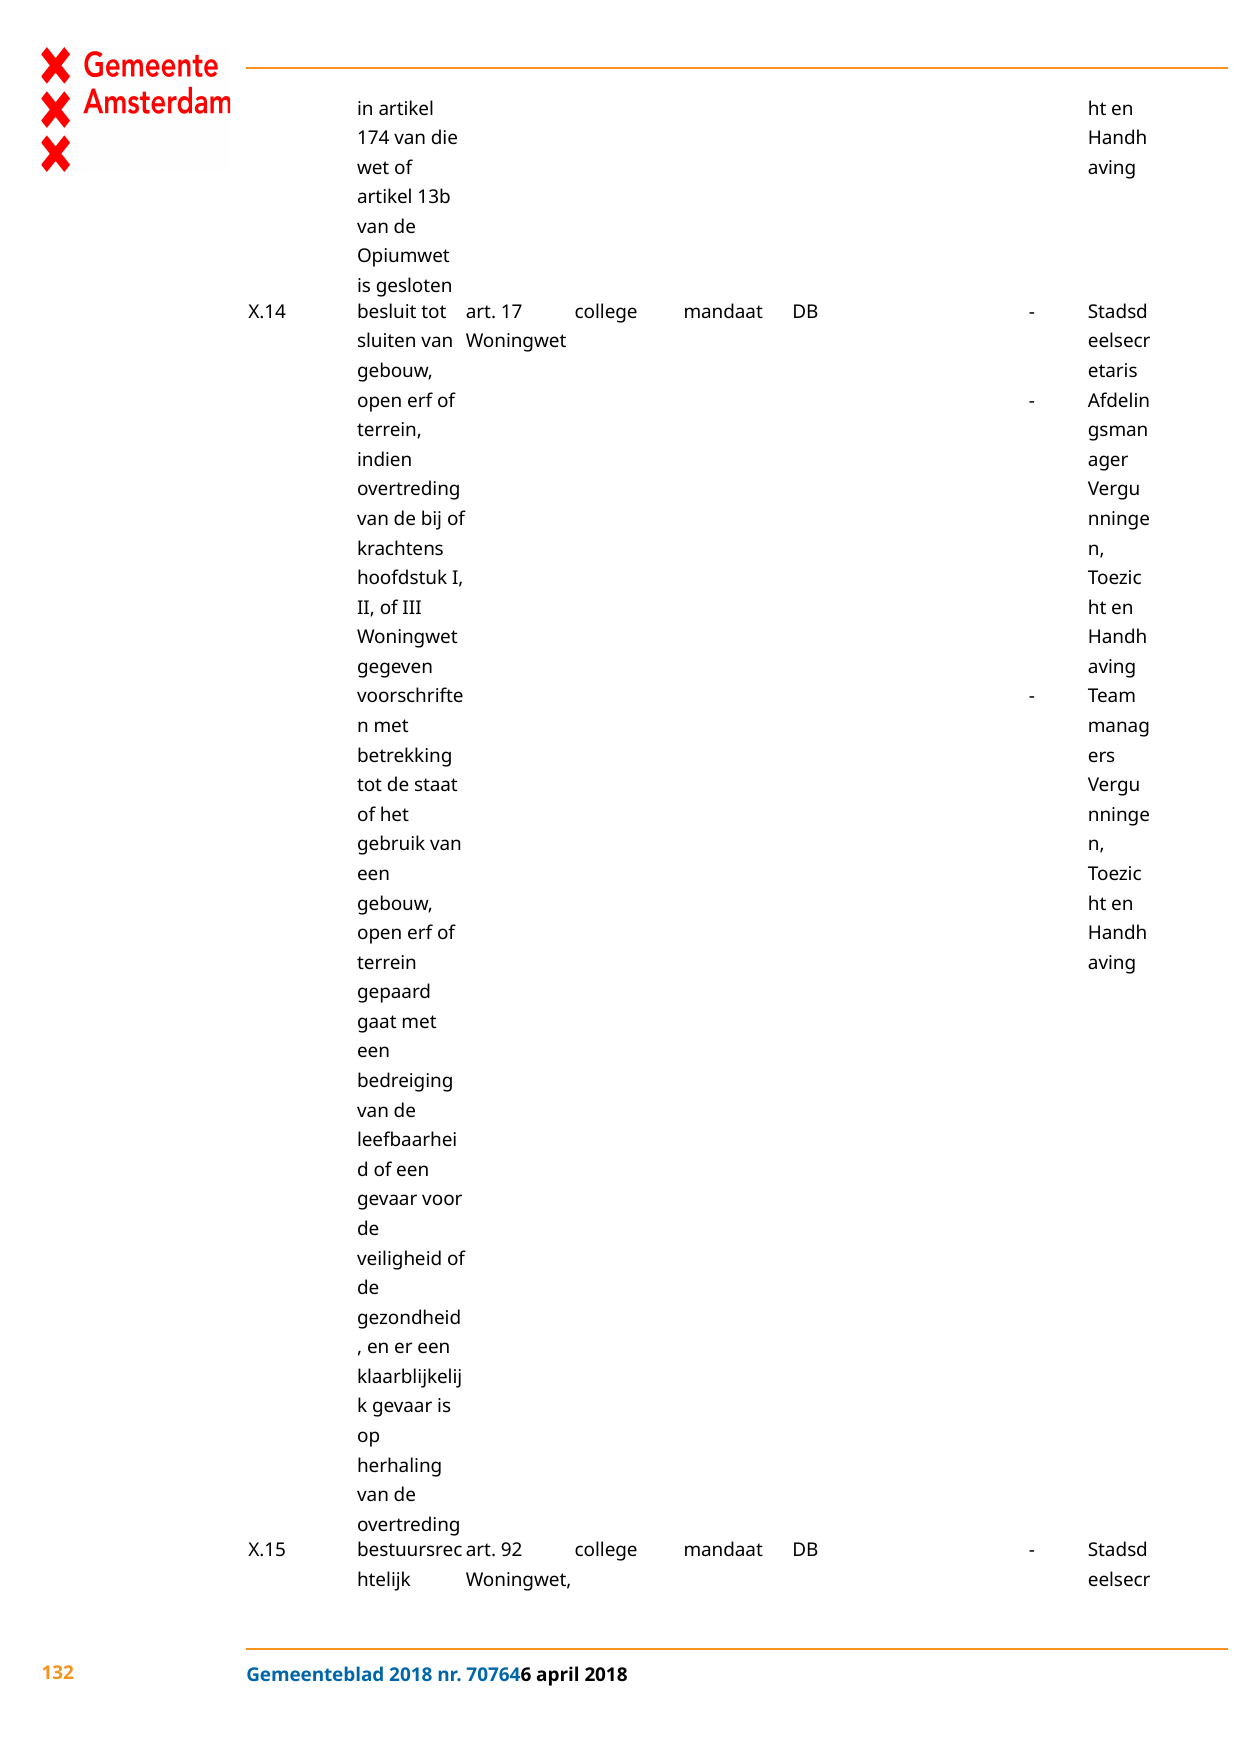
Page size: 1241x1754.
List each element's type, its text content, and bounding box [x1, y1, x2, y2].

table_cell [901, 298, 1028, 1537]
table_cell [466, 95, 574, 298]
table_cell college [574, 1537, 683, 1592]
table_cell art. 17 Woningwet [466, 298, 574, 1537]
table_cell mandaat [683, 1537, 792, 1592]
table_cell Stadsdeelsecr [1029, 1537, 1152, 1592]
table_cell [901, 1537, 1028, 1592]
table_cell [792, 95, 901, 298]
table_cell [574, 95, 683, 298]
table_cell DB [792, 298, 901, 1537]
table_cell Stadsdeelsecretaris Afdelingsmanager Vergunningen, Toezicht en Handhaving Teammanagers Vergunningen, Toezicht en Handhaving [1029, 298, 1152, 1537]
table_cell [683, 95, 792, 298]
table_cell X.15 [248, 1537, 357, 1592]
table_cell [248, 95, 357, 298]
table_cell DB [792, 1537, 901, 1592]
table_cell art. 92 Woningwet, [466, 1537, 574, 1592]
table_cell X.14 [248, 298, 357, 1537]
table_cell in artikel 174 van die wet of artikel 13b van de Opiumwet is gesloten [357, 95, 466, 298]
table_cell bestuursrechtelijk [357, 1537, 466, 1592]
table_cell ht en Handhaving [1029, 95, 1152, 298]
table_cell [901, 95, 1028, 298]
table_cell mandaat [683, 298, 792, 1537]
table_cell besluit tot sluiten van gebouw, open erf of terrein, indien overtreding van de bij of krachtens hoofdstuk I, II, of III Woningwet gegeven voorschriften met betrekking tot de staat of het gebruik van een gebouw, open erf of terrein gepaard gaat met een bedreiging van de leefbaarheid of een gevaar voor de veiligheid of de gezondheid, en er een klaarblijkelijk gevaar is op herhaling van de overtreding [357, 298, 466, 1537]
table_cell college [574, 298, 683, 1537]
picture [41, 47, 231, 172]
